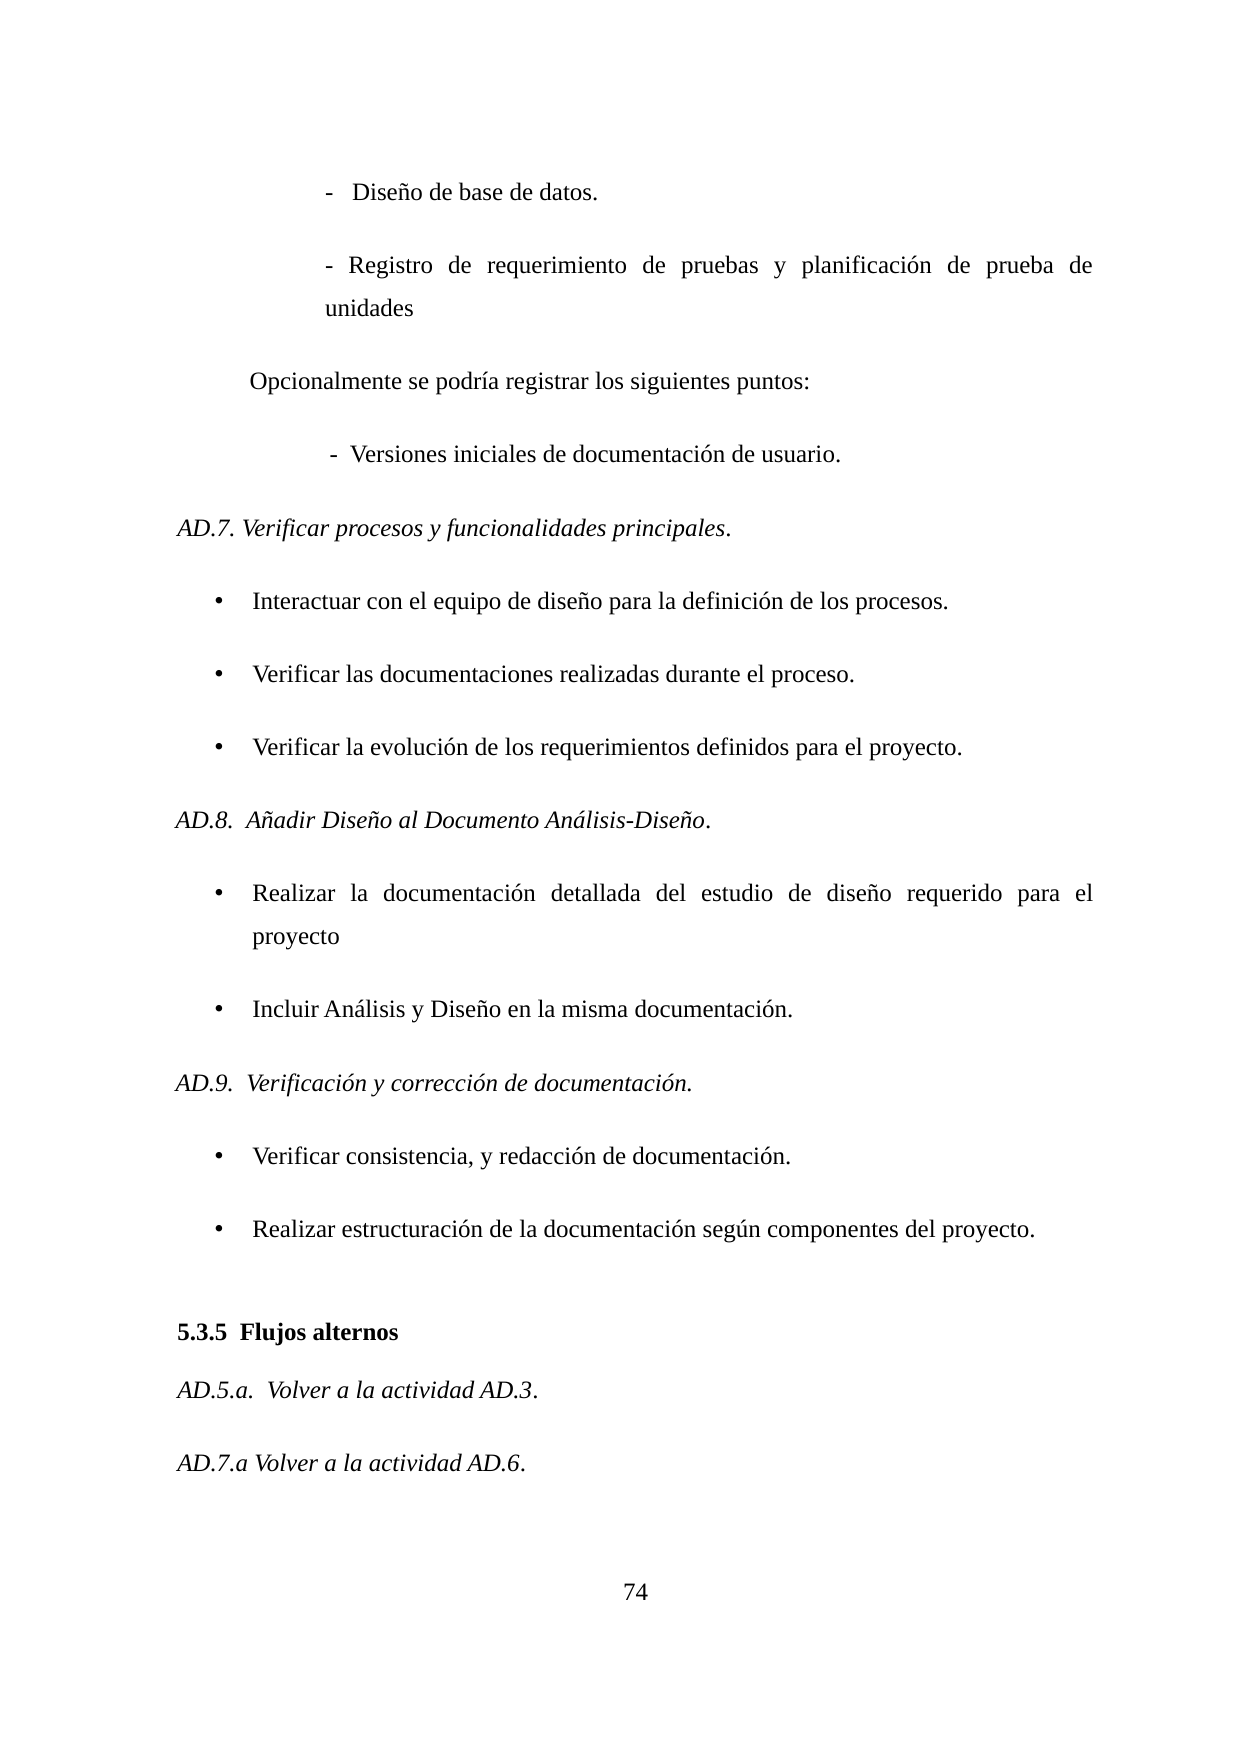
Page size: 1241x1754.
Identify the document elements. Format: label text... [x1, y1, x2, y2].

text Opcionalmente se podría registrar los siguientes puntos: [175, 366, 1093, 395]
text AD.5.a. Volver a la actividad AD.3. [175, 1375, 1093, 1404]
text AD.7. Verificar procesos y funcionalidades principales. [175, 513, 1093, 541]
text 5.3.5 Flujos alternos [177, 1317, 1093, 1346]
list Incluir Análisis y Diseño en la misma documentación. [214, 994, 1093, 1023]
list Realizar estructuración de la documentación según componentes del proyecto. [214, 1214, 1093, 1243]
list Realizar la documentación detallada del estudio de diseño requerido para el proyecto [214, 878, 1093, 950]
list - Registro de requerimiento de pruebas y planificación de prueba de unidades [287, 250, 1093, 322]
list Verificar las documentaciones realizadas durante el proceso. [214, 659, 1093, 688]
text AD.7.a Volver a la actividad AD.6. [175, 1448, 1093, 1477]
list Verificar la evolución de los requerimientos definidos para el proyecto. [214, 732, 1093, 761]
list Verificar consistencia, y redacción de documentación. [214, 1141, 1093, 1169]
list Interactuar con el equipo de diseño para la definición de los procesos. [214, 586, 1093, 614]
text - Versiones iniciales de documentación de usuario. [175, 439, 1093, 468]
list AD.9. Verificación y corrección de documentación. [175, 1068, 1093, 1096]
list - Diseño de base de datos. [287, 177, 1093, 206]
list AD.8. Añadir Diseño al Documento Análisis-Diseño. [175, 805, 1093, 834]
